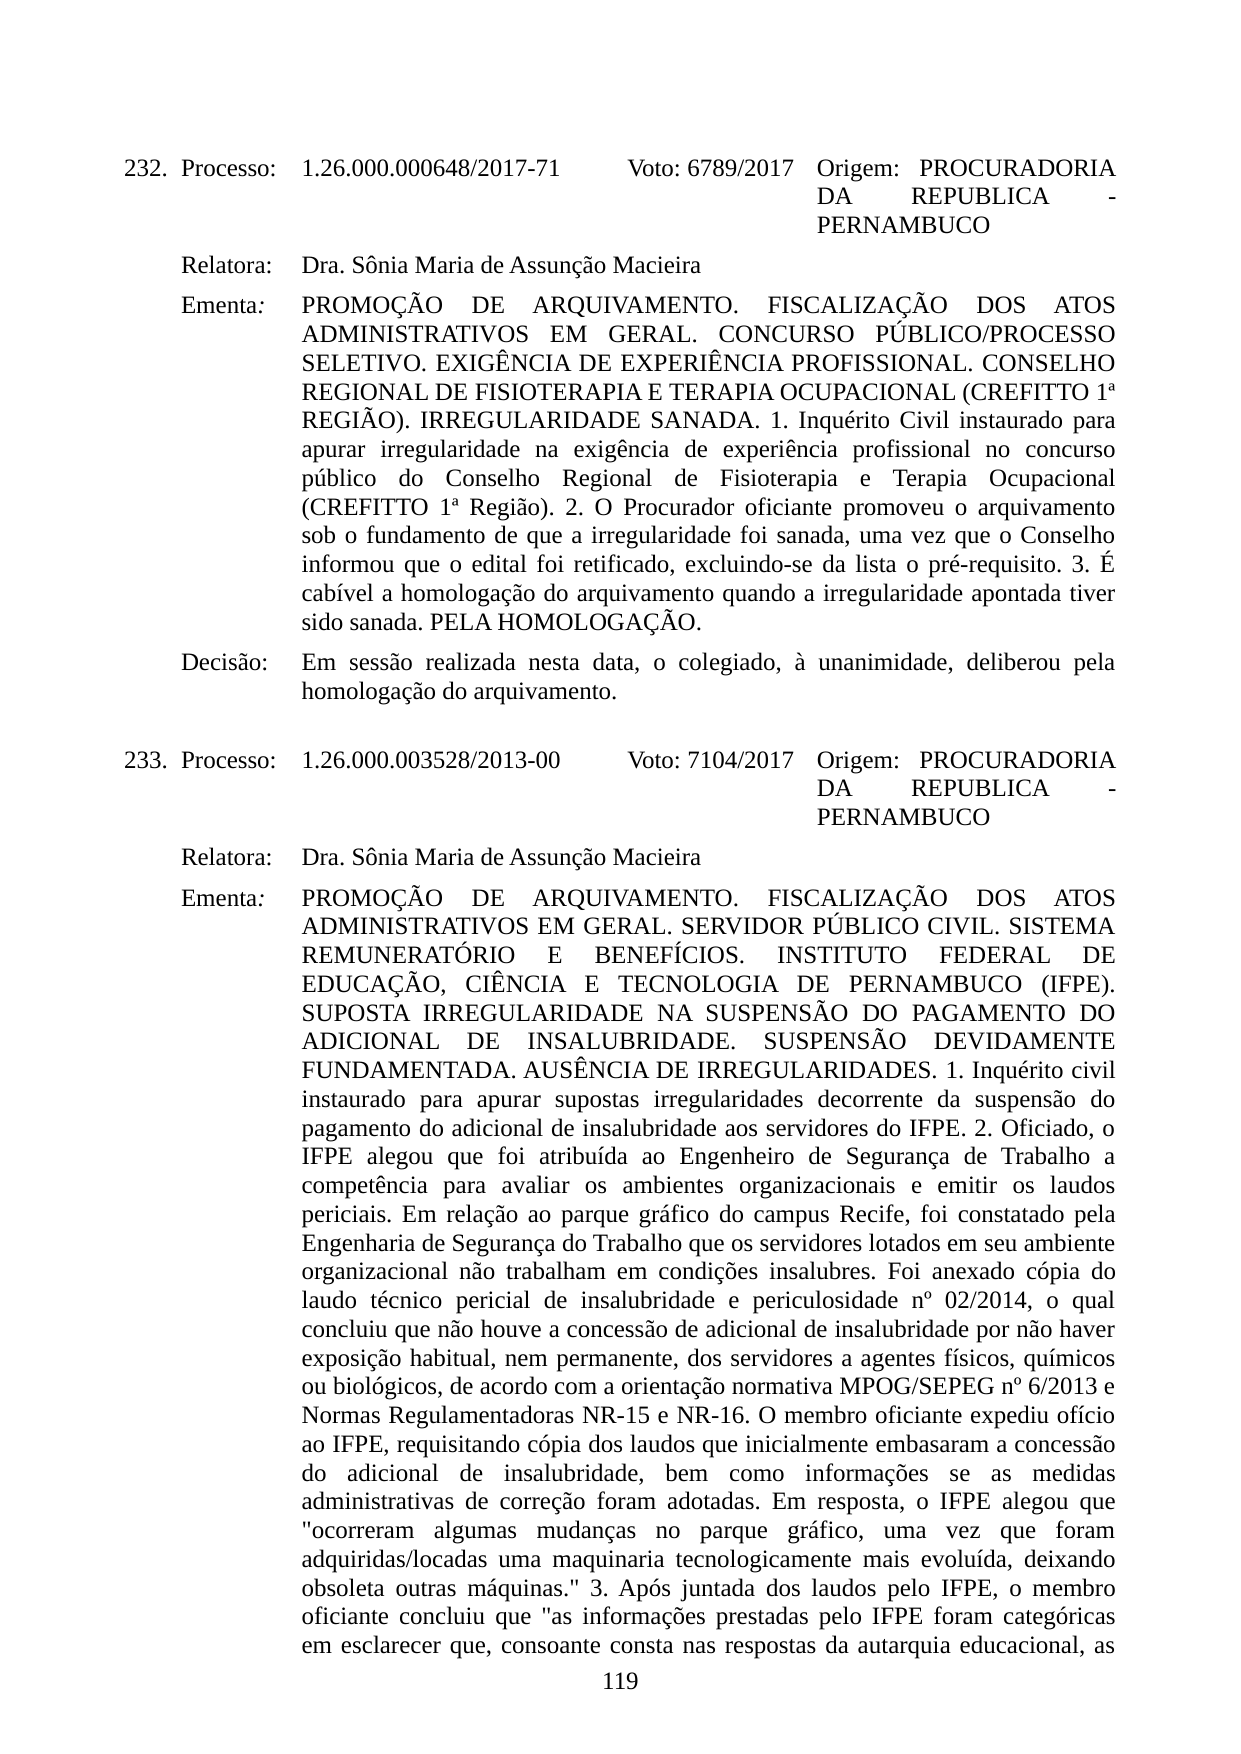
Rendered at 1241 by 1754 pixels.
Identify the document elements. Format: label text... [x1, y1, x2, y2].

table_cell Decisão: [175, 641, 296, 710]
table_header 1.26.000.003528/2013-00 [296, 739, 621, 837]
table_cell [118, 837, 175, 877]
table_cell [118, 245, 175, 285]
table_header 1.26.000.000648/2017-71 [296, 147, 621, 244]
table_header 232. [118, 147, 175, 244]
table_header Origem: PROCURADORIA DA REPUBLICA - PERNAMBUCO [811, 147, 1122, 244]
table_header Voto: 7104/2017 [621, 739, 811, 837]
table_cell [118, 285, 175, 641]
table_cell Ementa: [175, 285, 296, 641]
table_header Voto: 6789/2017 [621, 147, 811, 244]
table_cell Ementa: [175, 877, 296, 1664]
table_cell Relatora: [175, 245, 296, 285]
table_cell [118, 877, 175, 1664]
table_header Origem: PROCURADORIA DA REPUBLICA - PERNAMBUCO [811, 739, 1122, 837]
table_cell Dra. Sônia Maria de Assunção Macieira [296, 837, 1122, 877]
table_header 233. [118, 739, 175, 837]
table_cell Em sessão realizada nesta data, o colegiado, à unanimidade, deliberou pela homologação do arquivamento. [296, 641, 1122, 710]
table_cell Relatora: [175, 837, 296, 877]
table_header Processo: [175, 739, 296, 837]
table_header Processo: [175, 147, 296, 244]
table_cell PROMOÇÃO DE ARQUIVAMENTO. FISCALIZAÇÃO DOS ATOS ADMINISTRATIVOS EM GERAL. SERVIDOR PÚBLICO CIVIL. SISTEMA REMUNERATÓRIO E BENEFÍCIOS. INSTITUTO FEDERAL DE EDUCAÇÃO, CIÊNCIA E TECNOLOGIA DE PERNAMBUCO (IFPE). SUPOSTA IRREGULARIDADE NA SUSPENSÃO DO PAGAMENTO DO ADICIONAL DE INSALUBRIDADE. SUSPENSÃO DEVIDAMENTE FUNDAMENTADA. AUSÊNCIA DE IRREGULARIDADES. 1. Inquérito civil instaurado para apurar supostas irregularidades decorrente da suspensão do pagamento do adicional de insalubridade aos servidores do IFPE. 2. Oficiado, o IFPE alegou que foi atribuída ao Engenheiro de Segurança de Trabalho a competência para avaliar os ambientes organizacionais e emitir os laudos periciais. Em relação ao parque gráfico do campus Recife, foi constatado pela Engenharia de Segurança do Trabalho que os servidores lotados em seu ambiente organizacional não trabalham em condições insalubres. Foi anexado cópia do laudo técnico pericial de insalubridade e periculosidade nº 02/2014, o qual concluiu que não houve a concessão de adicional de insalubridade por não haver exposição habitual, nem permanente, dos servidores a agentes físicos, químicos ou biológicos, de acordo com a orientação normativa MPOG/SEPEG nº 6/2013 e Normas Regulamentadoras NR-15 e NR-16. O membro oficiante expediu ofício ao IFPE, requisitando cópia dos laudos que inicialmente embasaram a concessão do adicional de insalubridade, bem como informações se as medidas administrativas de correção foram adotadas. Em resposta, o IFPE alegou que "ocorreram algumas mudanças no parque gráfico, uma vez que foram adquiridas/locadas uma maquinaria tecnologicamente mais evoluída, deixando obsoleta outras máquinas." 3. Após juntada dos laudos pelo IFPE, o membro oficiante concluiu que "as informações prestadas pelo IFPE foram categóricas em esclarecer que, consoante consta nas respostas da autarquia educacional, as [296, 877, 1122, 1664]
table_cell Dra. Sônia Maria de Assunção Macieira [296, 245, 1122, 285]
table_cell [118, 641, 175, 710]
table_cell PROMOÇÃO DE ARQUIVAMENTO. FISCALIZAÇÃO DOS ATOS ADMINISTRATIVOS EM GERAL. CONCURSO PÚBLICO/PROCESSO SELETIVO. EXIGÊNCIA DE EXPERIÊNCIA PROFISSIONAL. CONSELHO REGIONAL DE FISIOTERAPIA E TERAPIA OCUPACIONAL (CREFITTO 1ª REGIÃO). IRREGULARIDADE SANADA. 1. Inquérito Civil instaurado para apurar irregularidade na exigência de experiência profissional no concurso público do Conselho Regional de Fisioterapia e Terapia Ocupacional (CREFITTO 1ª Região). 2. O Procurador oficiante promoveu o arquivamento sob o fundamento de que a irregularidade foi sanada, uma vez que o Conselho informou que o edital foi retificado, excluindo-se da lista o pré-requisito. 3. É cabível a homologação do arquivamento quando a irregularidade apontada tiver sido sanada. PELA HOMOLOGAÇÃO. [296, 285, 1122, 641]
